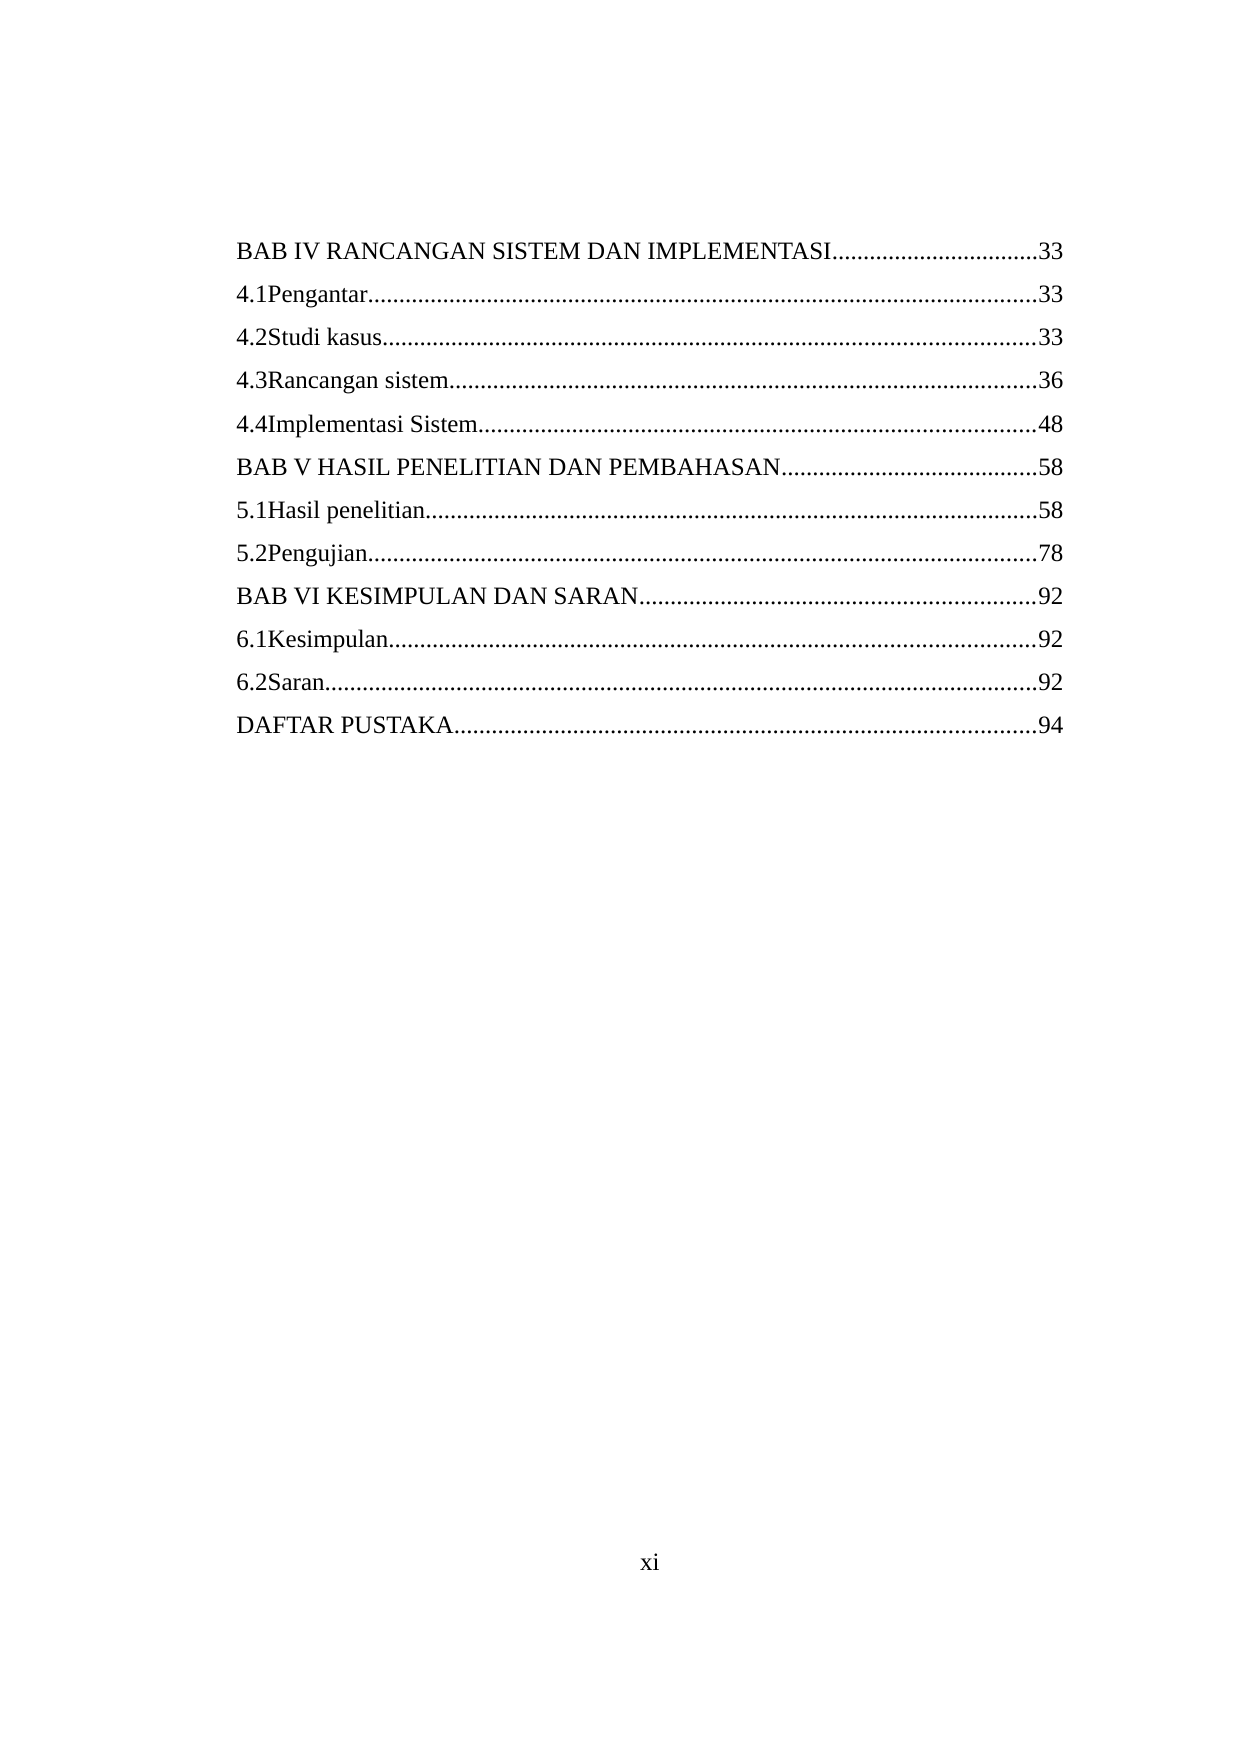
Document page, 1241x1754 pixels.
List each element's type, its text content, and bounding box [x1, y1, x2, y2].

text 4.1Pengantar 33 [236, 279, 1063, 308]
text 6.2Saran 92 [236, 667, 1063, 696]
text 4.2Studi kasus 33 [236, 322, 1063, 351]
text DAFTAR PUSTAKA 94 [236, 711, 1063, 739]
text 4.4Implementasi Sistem 48 [236, 409, 1063, 437]
text 6.1Kesimpulan 92 [236, 624, 1063, 653]
text BAB VI Kesimpulan dan saran 92 [236, 581, 1063, 610]
text BAB V Hasil penelitian dan Pembahasan 58 [236, 452, 1063, 481]
text 4.3Rancangan sistem 36 [236, 366, 1063, 394]
text 5.1Hasil penelitian 58 [236, 495, 1063, 524]
text 5.2Pengujian 78 [236, 538, 1063, 567]
text BAB IV RANCANGAN SISTEM DAN IMPLEMENTASI 33 [236, 236, 1063, 265]
